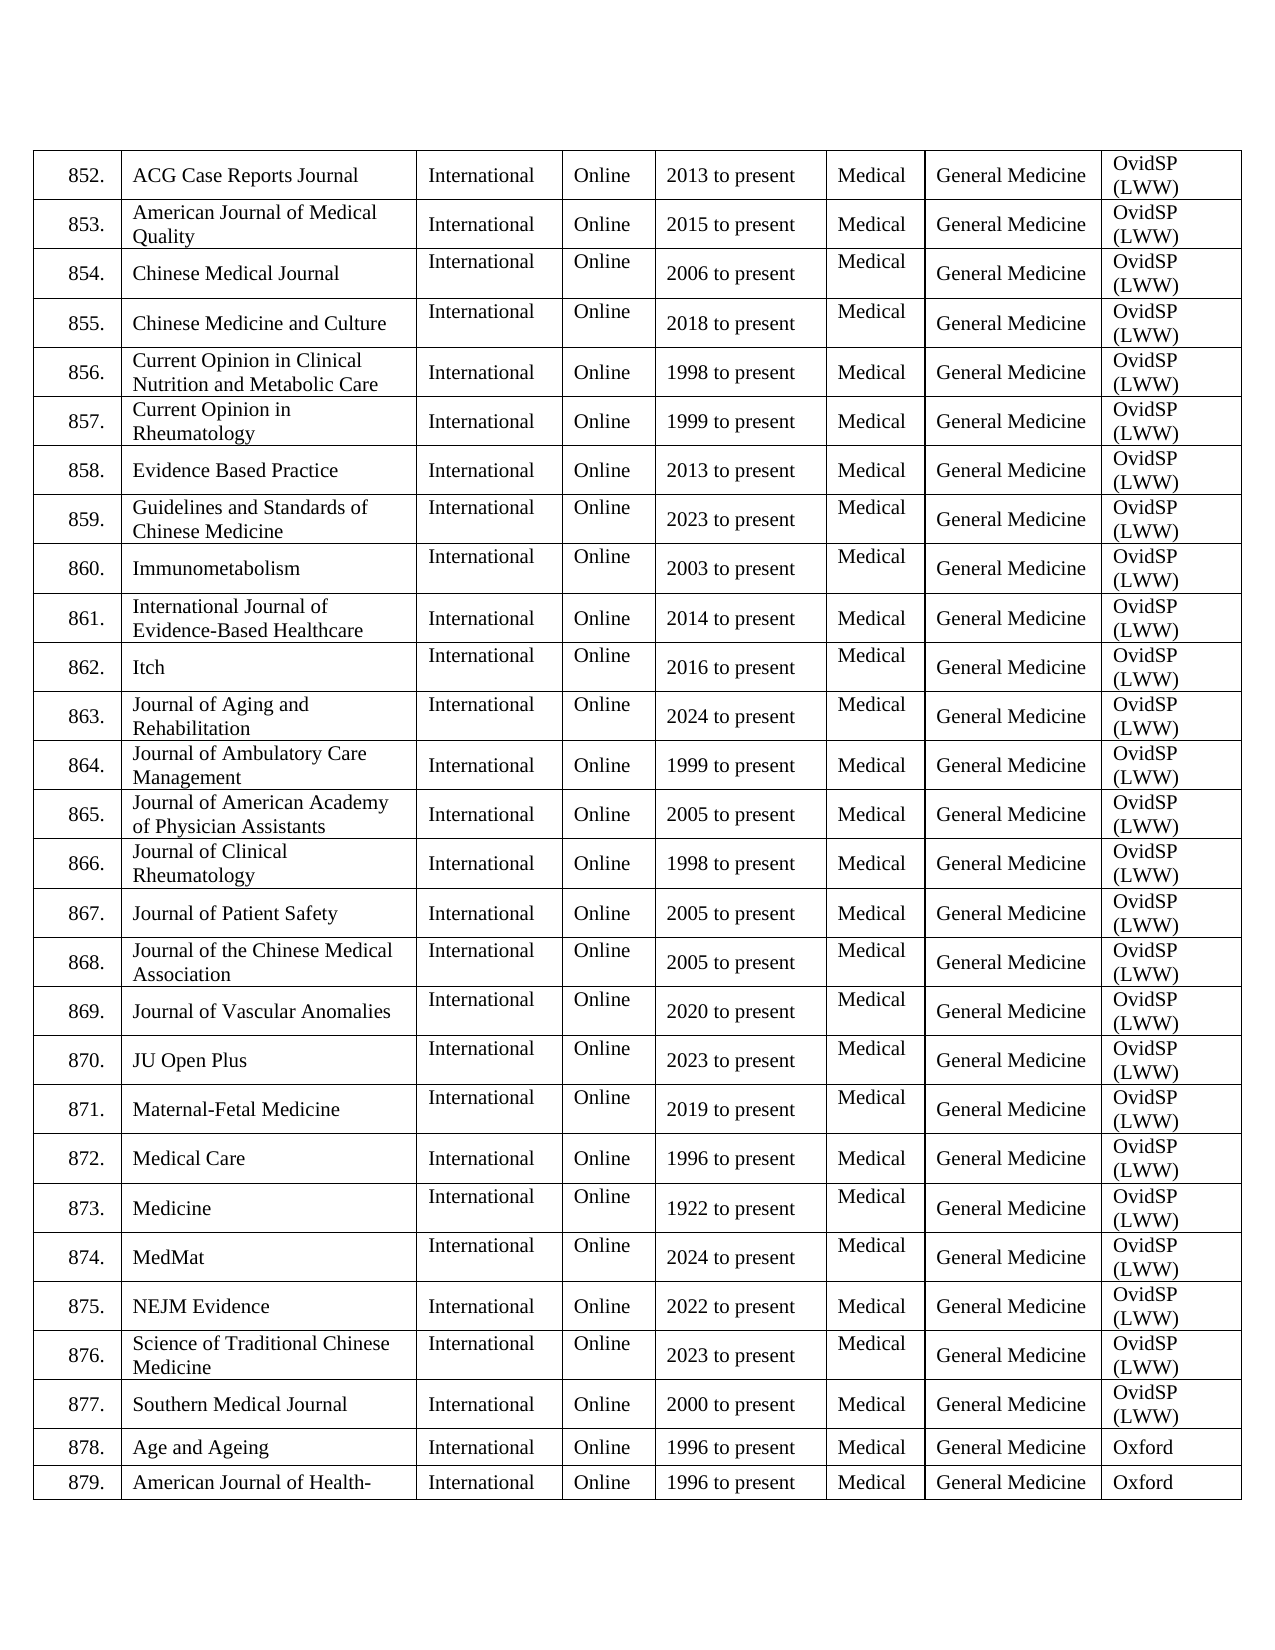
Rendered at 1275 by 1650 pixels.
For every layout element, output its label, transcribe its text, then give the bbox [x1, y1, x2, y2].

table_cell OvidSP (LWW) [1102, 348, 1241, 396]
table_cell [34, 790, 121, 838]
table_cell Online [563, 594, 655, 642]
table_cell [34, 692, 121, 740]
table_cell 2015 to present [656, 200, 826, 248]
table_cell [34, 200, 121, 248]
table_cell Online [563, 1085, 655, 1133]
table_cell International [417, 889, 562, 937]
table_cell General Medicine [926, 1036, 1101, 1084]
table_cell Medical [827, 1036, 924, 1084]
table_cell Medical [827, 1233, 924, 1281]
table_cell Medical [827, 249, 924, 297]
table_cell Journal of American Academy of Physician Assistants [122, 790, 416, 838]
table_cell OvidSP (LWW) [1102, 1085, 1241, 1133]
table_cell Online [563, 1036, 655, 1084]
table_cell [34, 1184, 121, 1232]
table_cell International [417, 1036, 562, 1084]
table_cell OvidSP (LWW) [1102, 987, 1241, 1035]
table_cell Online [563, 151, 655, 199]
table_cell International [417, 987, 562, 1035]
table_cell Online [563, 889, 655, 937]
table_cell American Journal of Medical Quality [122, 200, 416, 248]
table_cell Chinese Medicine and Culture [122, 299, 416, 347]
table_cell General Medicine [926, 938, 1101, 986]
table_cell General Medicine [926, 1282, 1101, 1330]
table_cell Medical [827, 987, 924, 1035]
table_cell OvidSP (LWW) [1102, 1282, 1241, 1330]
table_cell Current Opinion in Clinical Nutrition and Metabolic Care [122, 348, 416, 396]
table_cell OvidSP (LWW) [1102, 889, 1241, 937]
table_cell [34, 987, 121, 1035]
table_cell Oxford [1102, 1429, 1241, 1465]
table_cell Online [563, 741, 655, 789]
table_cell 2006 to present [656, 249, 826, 297]
table_cell OvidSP (LWW) [1102, 151, 1241, 199]
table_cell International [417, 594, 562, 642]
table_cell Journal of Aging and Rehabilitation [122, 692, 416, 740]
table_cell OvidSP (LWW) [1102, 200, 1241, 248]
table_cell Medical [827, 495, 924, 543]
table_cell [34, 1085, 121, 1133]
table_cell OvidSP (LWW) [1102, 1134, 1241, 1182]
table_cell 2013 to present [656, 151, 826, 199]
table_cell General Medicine [926, 495, 1101, 543]
table_cell International [417, 495, 562, 543]
table_cell OvidSP (LWW) [1102, 938, 1241, 986]
table_cell [34, 1036, 121, 1084]
table_cell 2023 to present [656, 1331, 826, 1379]
table_cell 2000 to present [656, 1380, 826, 1428]
table_cell Southern Medical Journal [122, 1380, 416, 1428]
table_cell International [417, 446, 562, 494]
table_cell International [417, 544, 562, 592]
table_cell Online [563, 249, 655, 297]
table_cell Online [563, 1134, 655, 1182]
table_cell 2023 to present [656, 495, 826, 543]
table_cell 2003 to present [656, 544, 826, 592]
table_cell Evidence Based Practice [122, 446, 416, 494]
table_cell International [417, 1134, 562, 1182]
table_cell Medical [827, 1085, 924, 1133]
table_cell Medical [827, 692, 924, 740]
table_cell General Medicine [926, 839, 1101, 887]
table_cell Online [563, 938, 655, 986]
table_cell [34, 299, 121, 347]
table_cell OvidSP (LWW) [1102, 839, 1241, 887]
table_cell Online [563, 544, 655, 592]
table_cell [34, 1331, 121, 1379]
table_cell OvidSP (LWW) [1102, 741, 1241, 789]
table_cell International [417, 643, 562, 691]
table_cell Online [563, 839, 655, 887]
table_cell General Medicine [926, 1233, 1101, 1281]
table_cell 2005 to present [656, 790, 826, 838]
table_cell International [417, 299, 562, 347]
table_cell Medical [827, 200, 924, 248]
table_cell [34, 1282, 121, 1330]
table_cell 2005 to present [656, 938, 826, 986]
table_cell [34, 348, 121, 396]
table_cell 2016 to present [656, 643, 826, 691]
table_cell General Medicine [926, 299, 1101, 347]
table_cell Medical [827, 1429, 924, 1465]
table_cell NEJM Evidence [122, 1282, 416, 1330]
table_cell General Medicine [926, 446, 1101, 494]
table_cell General Medicine [926, 397, 1101, 445]
table_cell General Medicine [926, 741, 1101, 789]
table_cell OvidSP (LWW) [1102, 249, 1241, 297]
table_cell OvidSP (LWW) [1102, 1184, 1241, 1232]
table_cell International [417, 741, 562, 789]
table_cell International [417, 790, 562, 838]
table_cell [34, 495, 121, 543]
table_cell [34, 1429, 121, 1465]
table_cell Medical [827, 1380, 924, 1428]
table_cell [34, 1233, 121, 1281]
table_cell 2014 to present [656, 594, 826, 642]
table_cell [34, 249, 121, 297]
table_cell Medical [827, 594, 924, 642]
table_cell [34, 1466, 121, 1499]
table_cell OvidSP (LWW) [1102, 299, 1241, 347]
table_cell Medical [827, 790, 924, 838]
table_cell Maternal-Fetal Medicine [122, 1085, 416, 1133]
table_cell International [417, 692, 562, 740]
table_cell 1999 to present [656, 741, 826, 789]
table_cell Online [563, 348, 655, 396]
table_cell International [417, 151, 562, 199]
table_cell Age and Ageing [122, 1429, 416, 1465]
table_cell General Medicine [926, 1380, 1101, 1428]
table_cell Medical [827, 446, 924, 494]
table_cell Medical [827, 643, 924, 691]
table_cell OvidSP (LWW) [1102, 1380, 1241, 1428]
table_cell [34, 397, 121, 445]
table_cell [34, 544, 121, 592]
table_cell 1998 to present [656, 839, 826, 887]
table_cell Itch [122, 643, 416, 691]
table_cell OvidSP (LWW) [1102, 1233, 1241, 1281]
table_cell 2013 to present [656, 446, 826, 494]
table_cell General Medicine [926, 889, 1101, 937]
table_cell International [417, 938, 562, 986]
table_cell ACG Case Reports Journal [122, 151, 416, 199]
table_cell General Medicine [926, 1331, 1101, 1379]
table_cell Medical [827, 544, 924, 592]
table_cell Science of Traditional Chinese Medicine [122, 1331, 416, 1379]
table_cell Medical [827, 1466, 924, 1499]
table_cell 2022 to present [656, 1282, 826, 1330]
table_cell International [417, 839, 562, 887]
table_cell Online [563, 987, 655, 1035]
table_cell 2005 to present [656, 889, 826, 937]
table_cell Journal of Clinical Rheumatology [122, 839, 416, 887]
table_cell Online [563, 1184, 655, 1232]
table_cell [34, 151, 121, 199]
table_cell Medical [827, 299, 924, 347]
table_cell Online [563, 790, 655, 838]
table_cell 1922 to present [656, 1184, 826, 1232]
table_cell OvidSP (LWW) [1102, 692, 1241, 740]
table_cell 1996 to present [656, 1134, 826, 1182]
table_cell Medical [827, 938, 924, 986]
table_cell General Medicine [926, 790, 1101, 838]
table_cell Online [563, 299, 655, 347]
table_cell Guidelines and Standards of Chinese Medicine [122, 495, 416, 543]
table_cell Medical [827, 889, 924, 937]
table_cell Online [563, 1429, 655, 1465]
table_cell International [417, 1429, 562, 1465]
table_cell Journal of Vascular Anomalies [122, 987, 416, 1035]
table_cell [34, 643, 121, 691]
table_cell Medical [827, 741, 924, 789]
table_cell International [417, 200, 562, 248]
table_cell Medical [827, 348, 924, 396]
table_cell OvidSP (LWW) [1102, 446, 1241, 494]
table_cell General Medicine [926, 1466, 1101, 1499]
table_cell Medical [827, 1134, 924, 1182]
table_cell [34, 446, 121, 494]
table_cell 2020 to present [656, 987, 826, 1035]
table_cell General Medicine [926, 692, 1101, 740]
table_cell [34, 839, 121, 887]
table_cell General Medicine [926, 151, 1101, 199]
table_cell Medical [827, 839, 924, 887]
table_cell Medical [827, 1282, 924, 1330]
table_cell OvidSP (LWW) [1102, 1036, 1241, 1084]
table_cell OvidSP (LWW) [1102, 594, 1241, 642]
table_cell General Medicine [926, 1085, 1101, 1133]
table_cell General Medicine [926, 348, 1101, 396]
table_cell General Medicine [926, 594, 1101, 642]
table_cell Journal of the Chinese Medical Association [122, 938, 416, 986]
table_cell Medical [827, 1331, 924, 1379]
table_cell Online [563, 1380, 655, 1428]
table_cell General Medicine [926, 1134, 1101, 1182]
table_cell Medical [827, 397, 924, 445]
table_cell 2019 to present [656, 1085, 826, 1133]
table_cell International [417, 1184, 562, 1232]
table_cell JU Open Plus [122, 1036, 416, 1084]
table_cell OvidSP (LWW) [1102, 790, 1241, 838]
table_cell International [417, 1282, 562, 1330]
table_cell [34, 938, 121, 986]
table_cell [34, 1380, 121, 1428]
table_cell Online [563, 1282, 655, 1330]
table_cell Online [563, 446, 655, 494]
table_cell [34, 1134, 121, 1182]
table_cell International [417, 1466, 562, 1499]
table_cell Online [563, 397, 655, 445]
table_cell Online [563, 1466, 655, 1499]
table_cell 1999 to present [656, 397, 826, 445]
table_cell International [417, 1331, 562, 1379]
table_cell 2018 to present [656, 299, 826, 347]
table_cell Medical [827, 1184, 924, 1232]
table_cell International [417, 1085, 562, 1133]
table_cell International [417, 1233, 562, 1281]
table_cell 2024 to present [656, 692, 826, 740]
table_cell Online [563, 1331, 655, 1379]
table_cell International [417, 249, 562, 297]
table_cell International [417, 397, 562, 445]
table_cell Medical Care [122, 1134, 416, 1182]
table_cell Medicine [122, 1184, 416, 1232]
table_cell OvidSP (LWW) [1102, 397, 1241, 445]
table_cell Immunometabolism [122, 544, 416, 592]
table_cell Online [563, 643, 655, 691]
table_cell 1996 to present [656, 1466, 826, 1499]
table_cell 2023 to present [656, 1036, 826, 1084]
table_cell Online [563, 495, 655, 543]
table_cell Online [563, 1233, 655, 1281]
table_cell Journal of Ambulatory Care Management [122, 741, 416, 789]
table_cell Chinese Medical Journal [122, 249, 416, 297]
table_cell OvidSP (LWW) [1102, 544, 1241, 592]
table_cell [34, 889, 121, 937]
table_cell 1998 to present [656, 348, 826, 396]
table_cell General Medicine [926, 1429, 1101, 1465]
table_cell General Medicine [926, 1184, 1101, 1232]
table_cell [34, 594, 121, 642]
table_cell 1996 to present [656, 1429, 826, 1465]
table_cell OvidSP (LWW) [1102, 495, 1241, 543]
table_cell OvidSP (LWW) [1102, 1331, 1241, 1379]
table_cell MedMat [122, 1233, 416, 1281]
table_cell OvidSP (LWW) [1102, 643, 1241, 691]
table_cell 2024 to present [656, 1233, 826, 1281]
table_cell General Medicine [926, 987, 1101, 1035]
table_cell General Medicine [926, 200, 1101, 248]
table_cell Journal of Patient Safety [122, 889, 416, 937]
table_cell Oxford [1102, 1466, 1241, 1499]
table_cell Medical [827, 151, 924, 199]
table_cell Current Opinion in Rheumatology [122, 397, 416, 445]
table_cell [34, 741, 121, 789]
table_cell International Journal of Evidence-Based Healthcare [122, 594, 416, 642]
table_cell International [417, 348, 562, 396]
table_cell International [417, 1380, 562, 1428]
table_cell General Medicine [926, 544, 1101, 592]
table_cell American Journal of Health- [122, 1466, 416, 1499]
table_cell General Medicine [926, 643, 1101, 691]
table_cell Online [563, 200, 655, 248]
table_cell Online [563, 692, 655, 740]
table_cell General Medicine [926, 249, 1101, 297]
